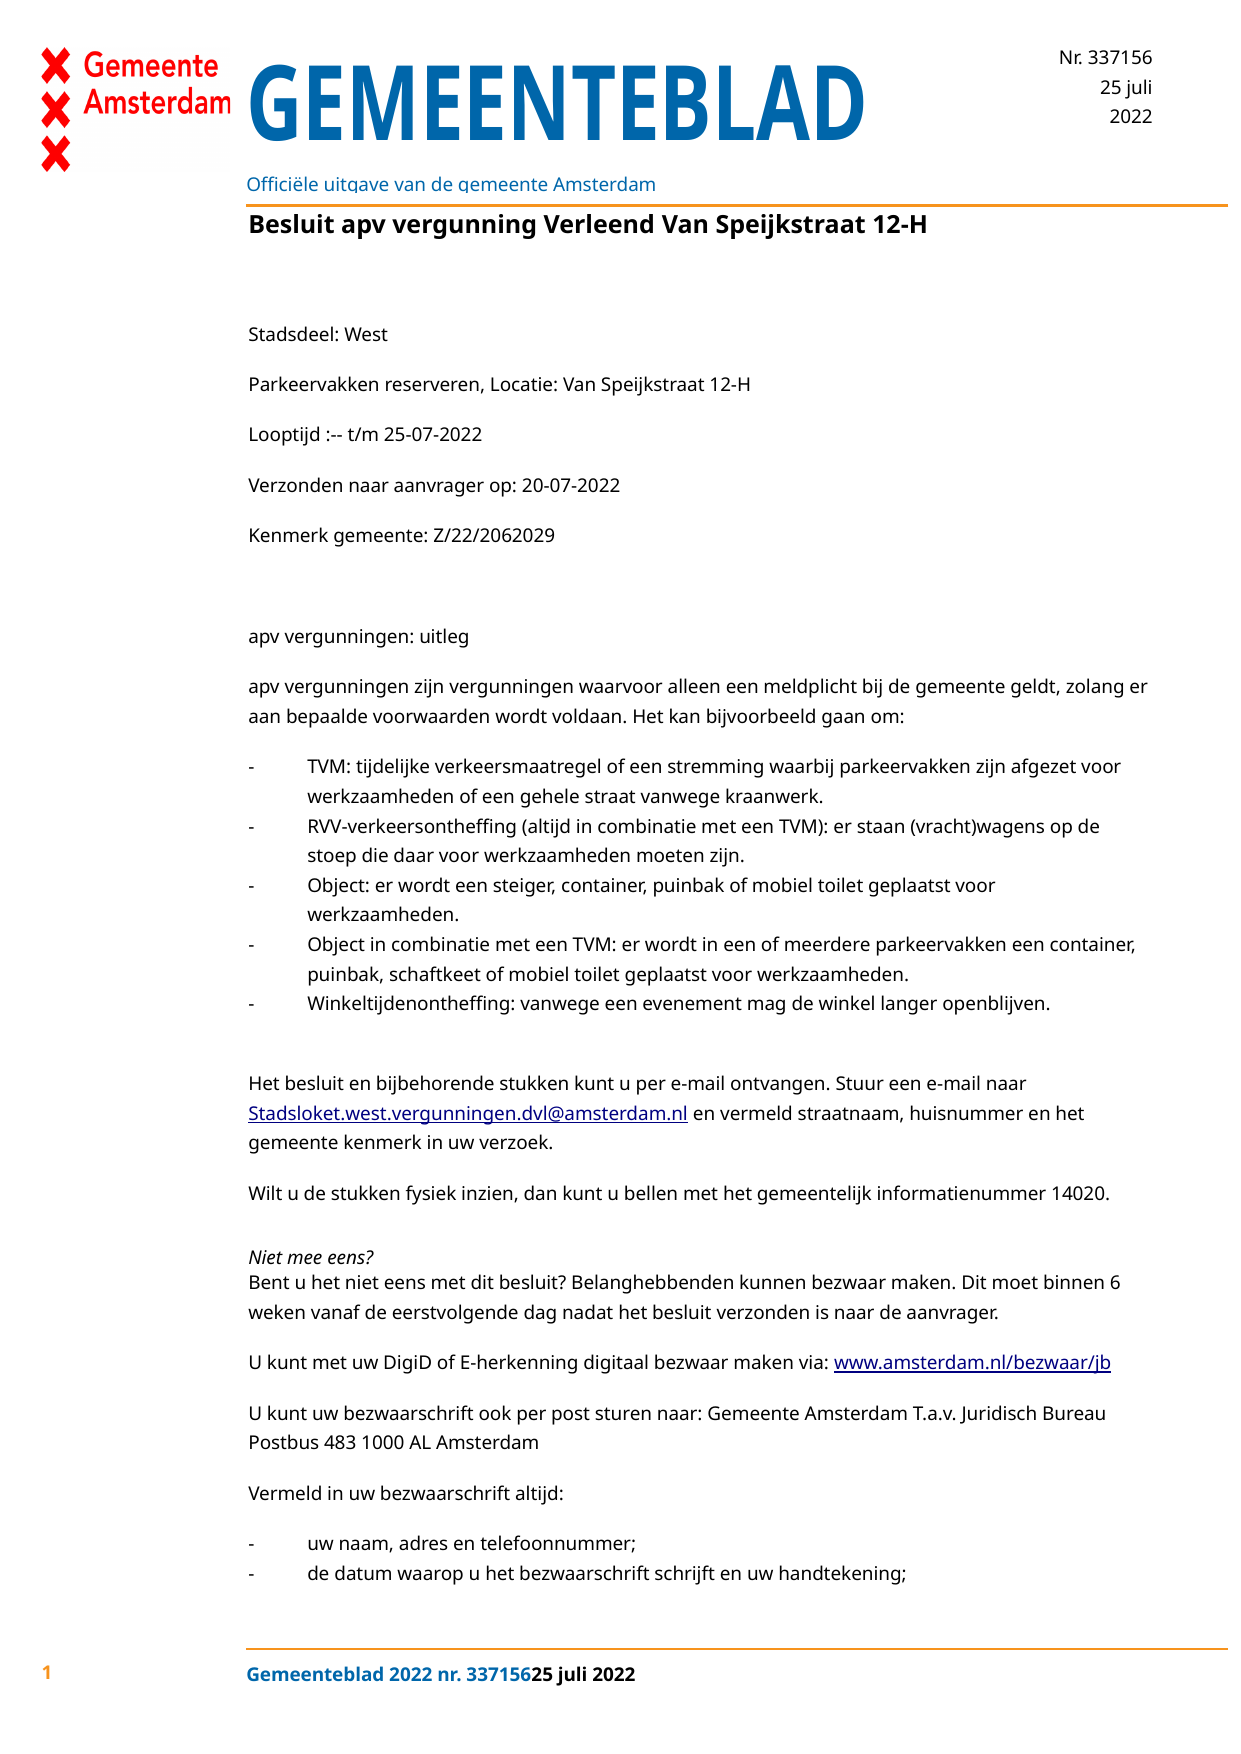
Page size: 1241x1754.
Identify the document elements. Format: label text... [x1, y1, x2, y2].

text Stadsdeel: West [248, 321, 1152, 346]
text Niet mee eens? [248, 1244, 1152, 1269]
text U kunt met uw DigiD of E-herkenning digitaal bezwaar maken via: www.amsterdam.nl/bezwaar/jb [248, 1349, 1152, 1375]
text apv vergunningen: uitleg [248, 623, 1152, 649]
list de datum waarop u het bezwaarschrift schrijft en uw handtekening; [248, 1560, 1152, 1586]
text Vermeld in uw bezwaarschrift altijd: [248, 1480, 1152, 1506]
text apv vergunningen zijn vergunningen waarvoor alleen een meldplicht bij de gemeente geldt, zolang er aan bepaalde voorwaarden wordt voldaan. Het kan bijvoorbeeld gaan om: [248, 674, 1152, 729]
text Looptijd :-- t/m 25-07-2022 [248, 422, 1152, 447]
text Wilt u de stukken fysiek inzien, dan kunt u bellen met het gemeentelijk informatienummer 14020. [248, 1180, 1152, 1206]
text Parkeervakken reserveren, Locatie: Van Speijkstraat 12-H [248, 371, 1152, 397]
list Winkeltijdenontheffing: vanwege een evenement mag de winkel langer openblijven. [248, 990, 1152, 1016]
list uw naam, adres en telefoonnummer; [248, 1530, 1152, 1556]
list RVV-verkeersontheffing (altijd in combinatie met een TVM): er staan (vracht)wagens op de stoep die daar voor werkzaamheden moeten zijn. [248, 813, 1152, 868]
text Verzonden naar aanvrager op: 20-07-2022 [248, 472, 1152, 498]
list Object: er wordt een steiger, container, puinbak of mobiel toilet geplaatst voor werkzaamheden. [248, 872, 1152, 927]
list Object in combinatie met een TVM: er wordt in een of meerdere parkeervakken een container, puinbak, schaftkeet of mobiel toilet geplaatst voor werkzaamheden. [248, 931, 1152, 986]
picture [41, 47, 231, 172]
text Besluit apv vergunning Verleend Van Speijkstraat 12-H [248, 207, 1152, 241]
text Kenmerk gemeente: Z/22/2062029 [248, 522, 1152, 548]
text Bent u het niet eens met dit besluit? Belanghebbenden kunnen bezwaar maken. Dit moet binnen 6 weken vanaf de eerstvolgende dag nadat het besluit verzonden is naar de aanvrager. [248, 1269, 1152, 1325]
list TVM: tijdelijke verkeersmaatregel of een stremming waarbij parkeervakken zijn afgezet voor werkzaamheden of een gehele straat vanwege kraanwerk. [248, 754, 1152, 809]
text U kunt uw bezwaarschrift ook per post sturen naar: Gemeente Amsterdam T.a.v. Juridisch Bureau Postbus 483 1000 AL Amsterdam [248, 1400, 1152, 1455]
text Het besluit en bijbehorende stukken kunt u per e-mail ontvangen. Stuur een e-mail naar Stadsloket.west.vergunningen.dvl@amsterdam.nl en vermeld straatnaam, huisnummer en het gemeente kenmerk in uw verzoek. [248, 1070, 1152, 1155]
